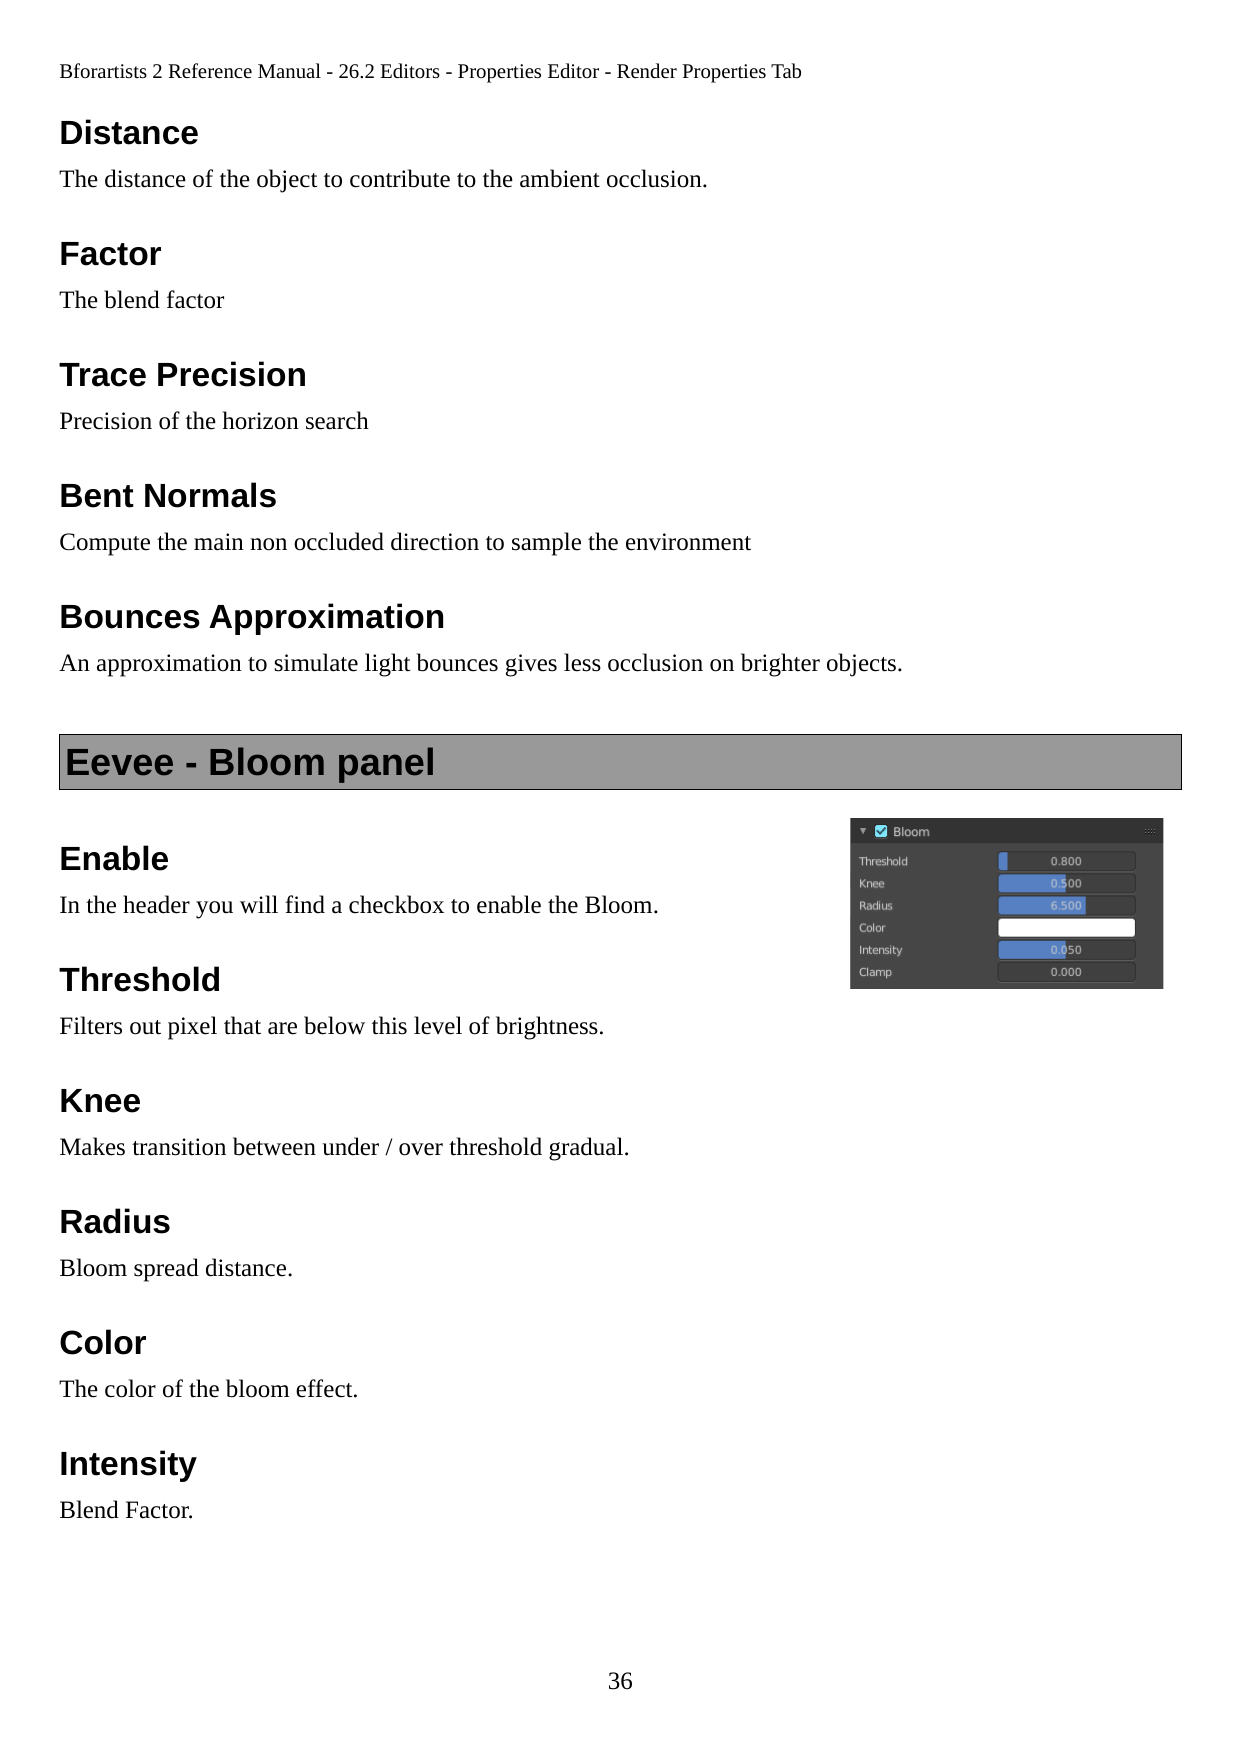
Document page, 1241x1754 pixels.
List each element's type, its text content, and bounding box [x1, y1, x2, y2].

subtitle Knee [59, 1081, 1181, 1120]
text The color of the bloom effect. [59, 1374, 1181, 1403]
picture [850, 818, 1164, 989]
subtitle Trace Precision [59, 355, 1181, 393]
text Filters out pixel that are below this level of brightness. [59, 1011, 1181, 1040]
subtitle Distance [59, 113, 1181, 151]
subtitle Radius [59, 1202, 1181, 1241]
subtitle Intensity [59, 1444, 1181, 1483]
subtitle Threshold [59, 960, 1181, 999]
subtitle [1164, 839, 1181, 878]
text Precision of the horizon search [59, 406, 1181, 434]
subtitle Bent Normals [59, 476, 1181, 514]
subtitle Factor [59, 234, 1181, 272]
text Blend Factor. [59, 1495, 1181, 1524]
text The blend factor [59, 285, 1181, 313]
text The distance of the object to contribute to the ambient occlusion. [59, 164, 1181, 192]
table_header Eevee - Bloom panel [60, 735, 1181, 789]
text An approximation to simulate light bounces gives less occlusion on brighter objects. [59, 648, 1181, 677]
text Compute the main non occluded direction to sample the environment [59, 527, 1181, 556]
text In the header you will find a checkbox to enable the Bloom. [59, 890, 850, 919]
text Bloom spread distance. [59, 1253, 1181, 1282]
subtitle Bounces Approximation [59, 597, 1181, 635]
subtitle Color [59, 1323, 1181, 1362]
subtitle Enable [59, 839, 850, 878]
text Makes transition between under / over threshold gradual. [59, 1132, 1181, 1161]
